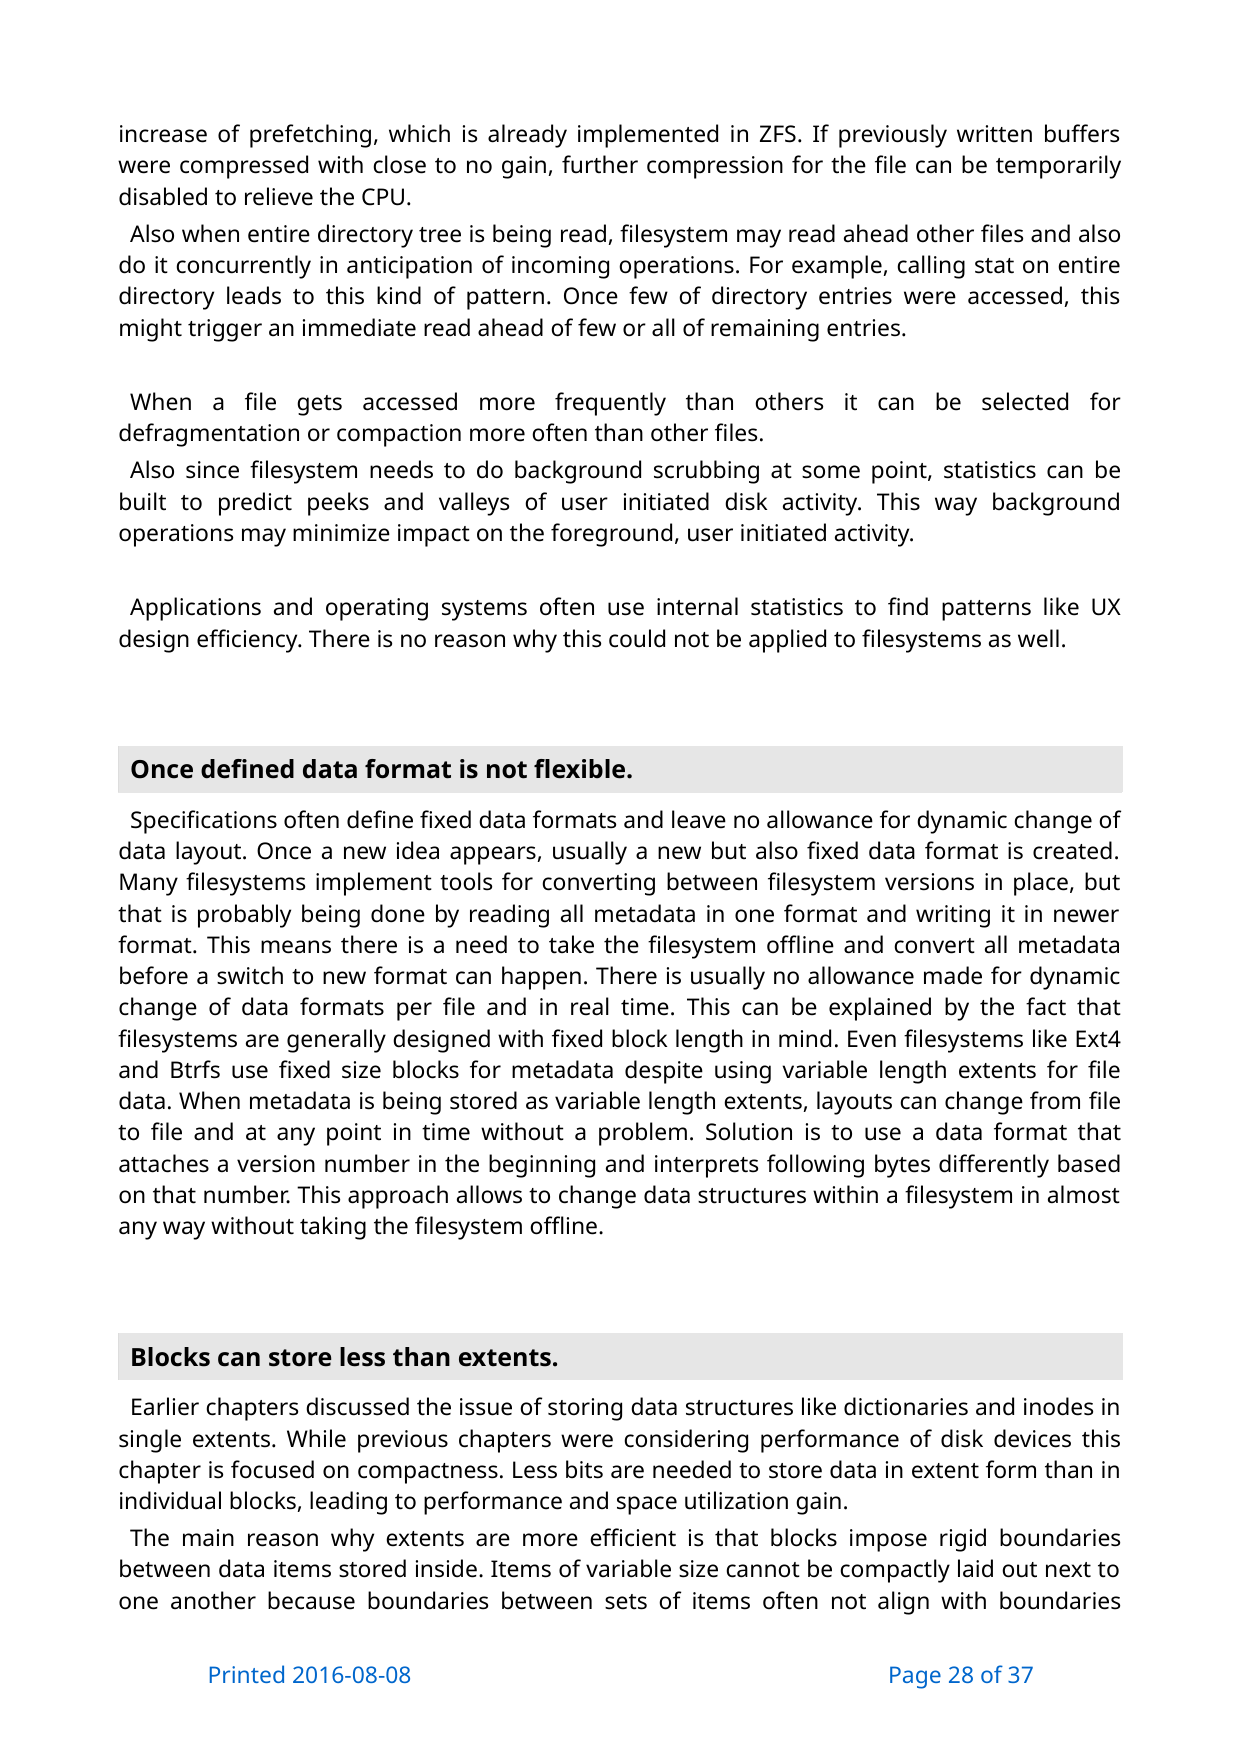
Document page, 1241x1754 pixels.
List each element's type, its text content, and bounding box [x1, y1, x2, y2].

subtitle Blocks can store less than extents. [119, 1334, 1122, 1379]
text Applications and operating systems often use internal statistics to find patterns like UX design efficiency. There is no reason why this could not be applied to filesystems as well. [118, 591, 1122, 654]
text Specifications often define fixed data formats and leave no allowance for dynamic change of data layout. Once a new idea appears, usually a new but also fixed data format is created. Many filesystems implement tools for converting between filesystem versions in place, but that is probably being done by reading all metadata in one format and writing it in newer format. This means there is a need to take the filesystem offline and convert all metadata before a switch to new format can happen. There is usually no allowance made for dynamic change of data formats per file and in real time. This can be explained by the fact that filesystems are generally designed with fixed block length in mind. Even filesystems like Ext4 and Btrfs use fixed size blocks for metadata despite using variable length extents for file data. When metadata is being stored as variable length extents, layouts can change from file to file and at any point in time without a problem. Solution is to use a data format that attaches a version number in the beginning and interprets following bytes differently based on that number. This approach allows to change data structures within a filesystem in almost any way without taking the filesystem offline. [118, 804, 1122, 1241]
text The main reason why extents are more efficient is that blocks impose rigid boundaries between data items stored inside. Items of variable size cannot be compactly laid out next to one another because boundaries between sets of items often not align with boundaries [118, 1522, 1122, 1616]
text Earlier chapters discussed the issue of storing data structures like dictionaries and inodes in single extents. While previous chapters were considering performance of disk devices this chapter is focused on compactness. Less bits are needed to store data in extent form than in individual blocks, leading to performance and space utilization gain. [118, 1391, 1122, 1516]
text increase of prefetching, which is already implemented in ZFS. If previously written buffers were compressed with close to no gain, further compression for the file can be temporarily disabled to relieve the CPU. [118, 118, 1122, 212]
text Also when entire directory tree is being read, filesystem may read ahead other files and also do it concurrently in anticipation of incoming operations. For example, calling stat on entire directory leads to this kind of pattern. Once few of directory entries were accessed, this might trigger an immediate read ahead of few or all of remaining entries. [118, 218, 1122, 343]
text Also since filesystem needs to do background scrubbing at some point, statistics can be built to predict peeks and valleys of user initiated disk activity. This way background operations may minimize impact on the foreground, user initiated activity. [118, 454, 1122, 548]
text When a file gets accessed more frequently than others it can be selected for defragmentation or compaction more often than other files. [118, 386, 1122, 448]
subtitle Once defined data format is not flexible. [119, 747, 1122, 792]
